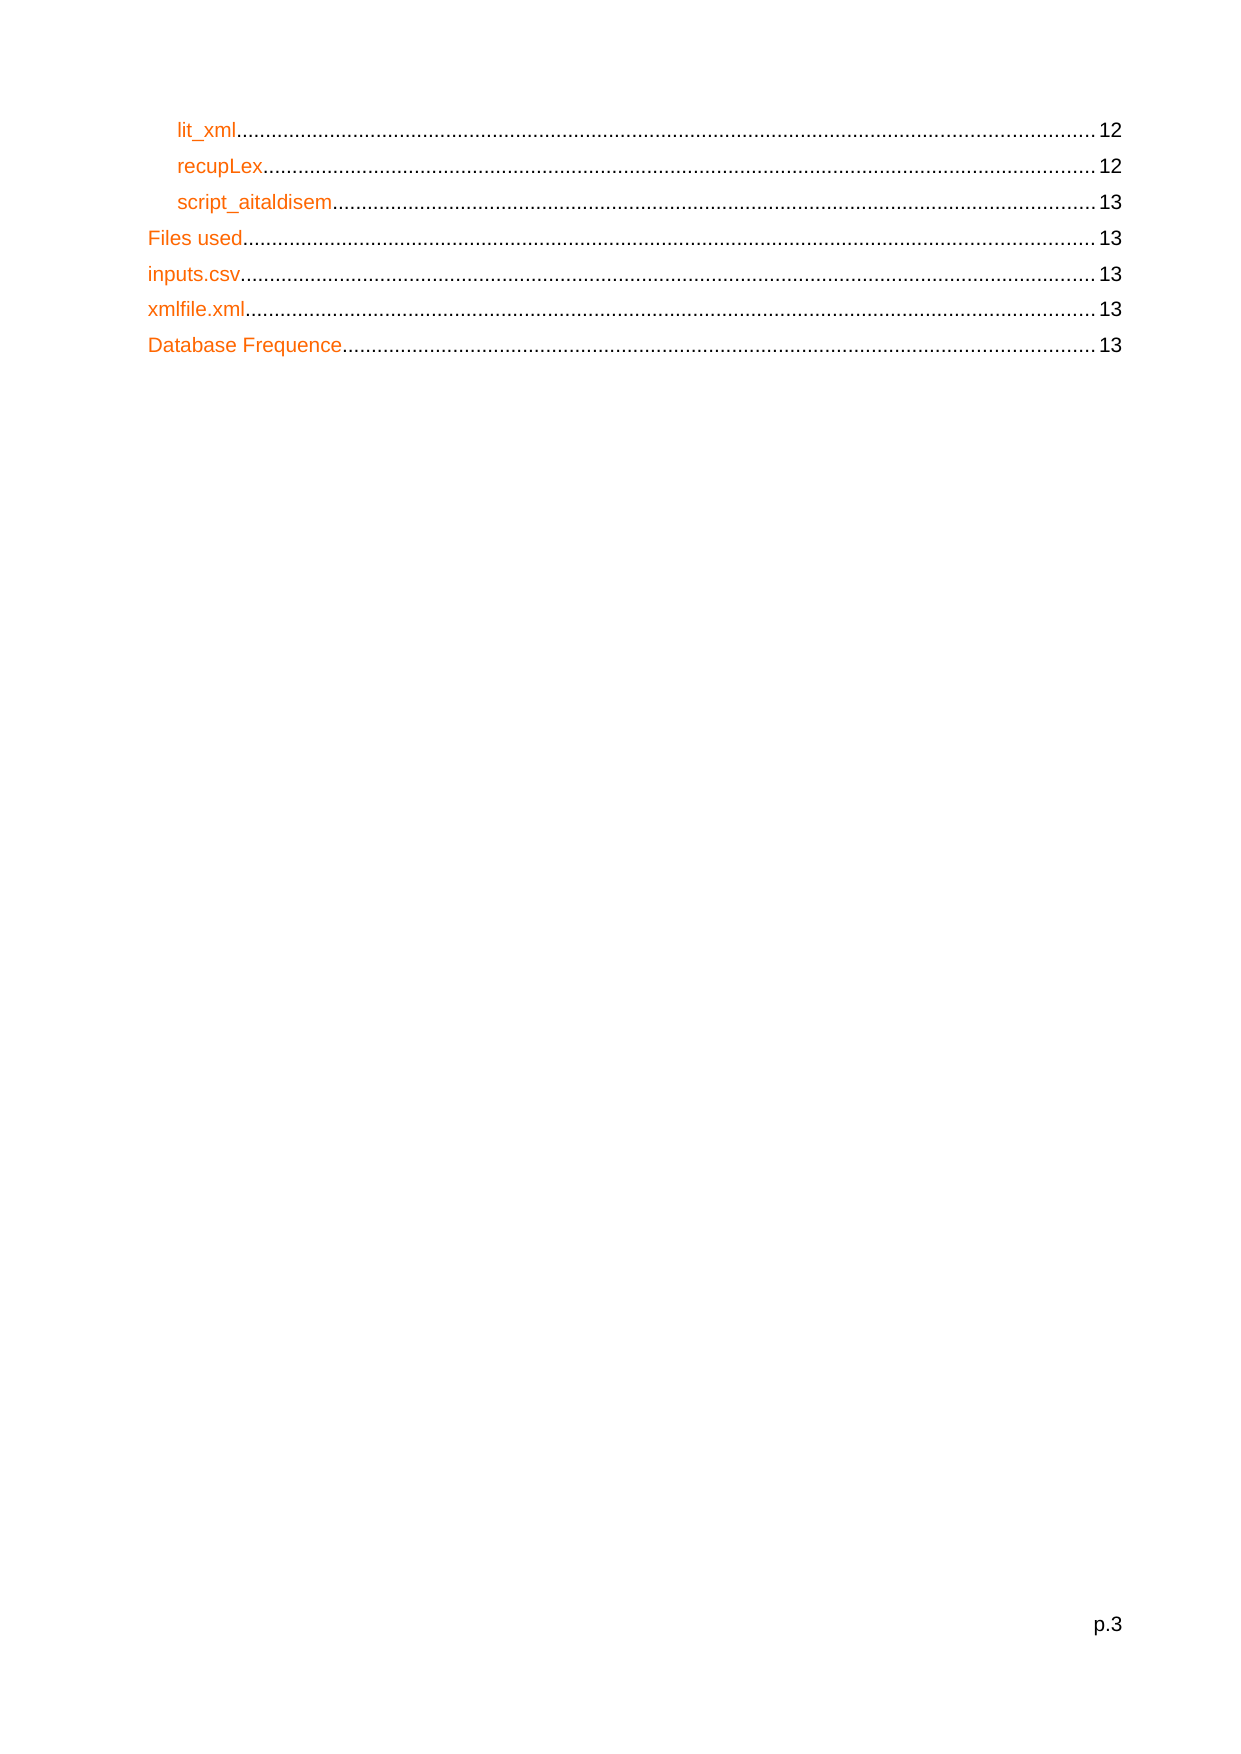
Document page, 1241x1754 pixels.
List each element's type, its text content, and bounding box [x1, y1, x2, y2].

text Database Frequence 13 [148, 333, 1122, 357]
text lit_xml 12 [177, 118, 1122, 142]
text xmlfile.xml 13 [148, 297, 1122, 321]
text inputs.csv 13 [148, 261, 1122, 285]
text script_aitaldisem 13 [177, 190, 1122, 214]
text recupLex 12 [177, 154, 1122, 178]
text Files used 13 [148, 226, 1122, 249]
